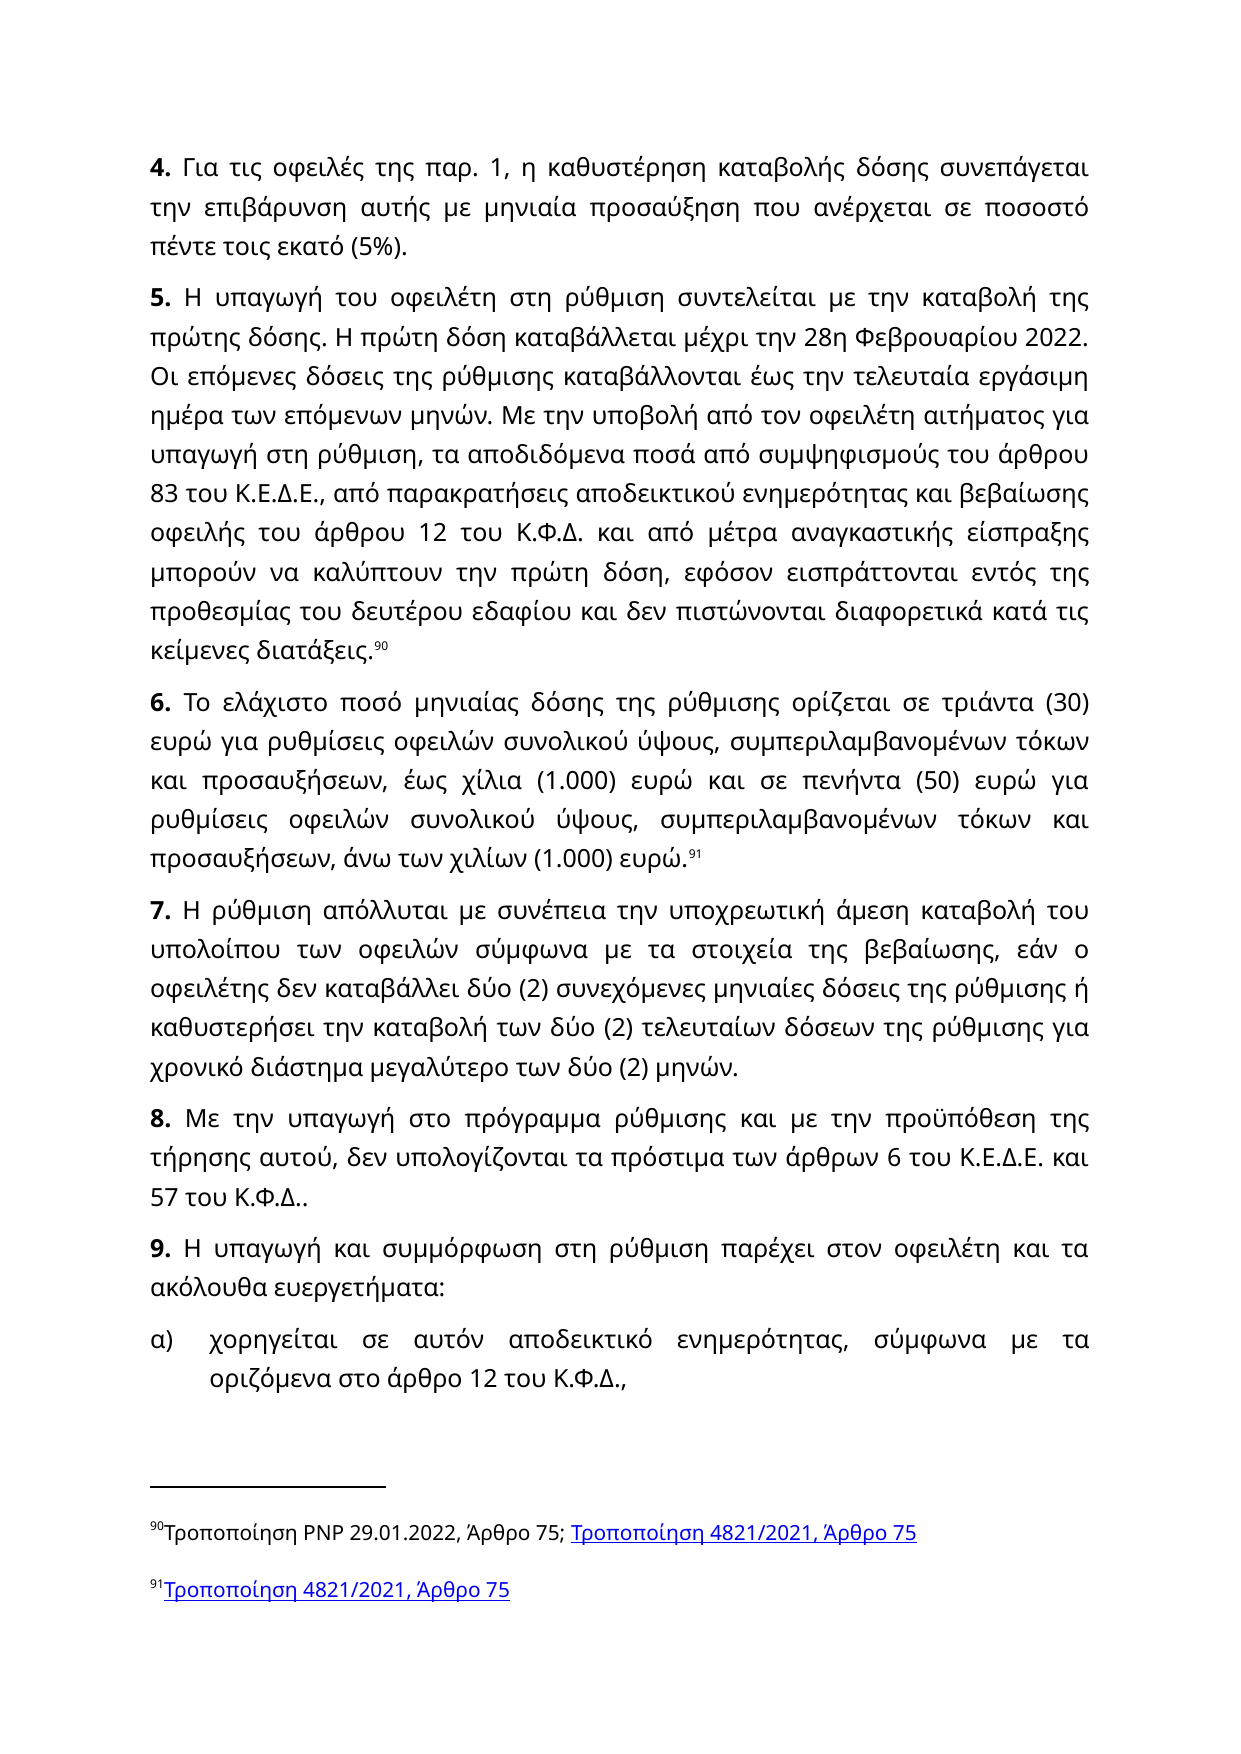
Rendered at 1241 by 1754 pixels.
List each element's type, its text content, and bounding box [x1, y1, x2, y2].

text 9. Η υπαγωγή και συμμόρφωση στη ρύθμιση παρέχει στον οφειλέτη και τα ακόλουθα ευεργετήματα: [150, 1231, 1090, 1304]
text 6. Το ελάχιστο ποσό μηνιαίας δόσης της ρύθμισης ορίζεται σε τριάντα (30) ευρώ για ρυθμίσεις οφειλών συνολικού ύψους, συμπεριλαμβανομένων τόκων και προσαυξήσεων, έως χίλια (1.000) ευρώ και σε πενήντα (50) ευρώ για ρυθμίσεις οφειλών συνολικού ύψους, συμπεριλαμβανομένων τόκων και προσαυξήσεων, άνω των χιλίων (1.000) ευρώ. [150, 684, 1090, 875]
text Τροποποίηση 4821/2021, Άρθρο 75 [150, 1576, 1090, 1604]
text 8. Με την υπαγωγή στο πρόγραμμα ρύθμισης και με την προϋπόθεση της τήρησης αυτού, δεν υπολογίζονται τα πρόστιμα των άρθρων 6 του Κ.Ε.Δ.Ε. και 57 του Κ.Φ.Δ.. [150, 1101, 1090, 1213]
text 5. Η υπαγωγή του οφειλέτη στη ρύθμιση συντελείται με την καταβολή της πρώτης δόσης. Η πρώτη δόση καταβάλλεται μέχρι την 28η Φεβρουαρίου 2022. Οι επόμενες δόσεις της ρύθμισης καταβάλλονται έως την τελευταία εργάσιμη ημέρα των επόμενων μηνών. Με την υποβολή από τον οφειλέτη αιτήματος για υπαγωγή στη ρύθμιση, τα αποδιδόμενα ποσά από συμψηφισμούς του άρθρου 83 του Κ.Ε.Δ.Ε., από παρακρατήσεις αποδεικτικού ενημερότητας και βεβαίωσης οφειλής του άρθρου 12 του Κ.Φ.Δ. και από μέτρα αναγκαστικής είσπραξης μπορούν να καλύπτουν την πρώτη δόση, εφόσον εισπράττονται εντός της προθεσμίας του δευτέρου εδαφίου και δεν πιστώνονται διαφορετικά κατά τις κείμενες διατάξεις. [150, 280, 1090, 667]
text Τροποποίηση PNP 29.01.2022, Άρθρο 75; Τροποποίηση 4821/2021, Άρθρο 75 [150, 1518, 1090, 1546]
list α) χορηγείται σε αυτόν αποδεικτικό ενημερότητας, σύμφωνα με τα οριζόμενα στο άρθρο 12 του Κ.Φ.Δ., [150, 1322, 1090, 1395]
text 4. Για τις οφειλές της παρ. 1, η καθυστέρηση καταβολής δόσης συνεπάγεται την επιβάρυνση αυτής με μηνιαία προσαύξηση που ανέρχεται σε ποσοστό πέντε τοις εκατό (5%). [150, 150, 1090, 262]
text 7. Η ρύθμιση απόλλυται με συνέπεια την υποχρεωτική άμεση καταβολή του υπολοίπου των οφειλών σύμφωνα με τα στοιχεία της βεβαίωσης, εάν ο οφειλέτης δεν καταβάλλει δύο (2) συνεχόμενες μηνιαίες δόσεις της ρύθμισης ή καθυστερήσει την καταβολή των δύο (2) τελευταίων δόσεων της ρύθμισης για χρονικό διάστημα μεγαλύτερο των δύο (2) μηνών. [150, 892, 1090, 1083]
